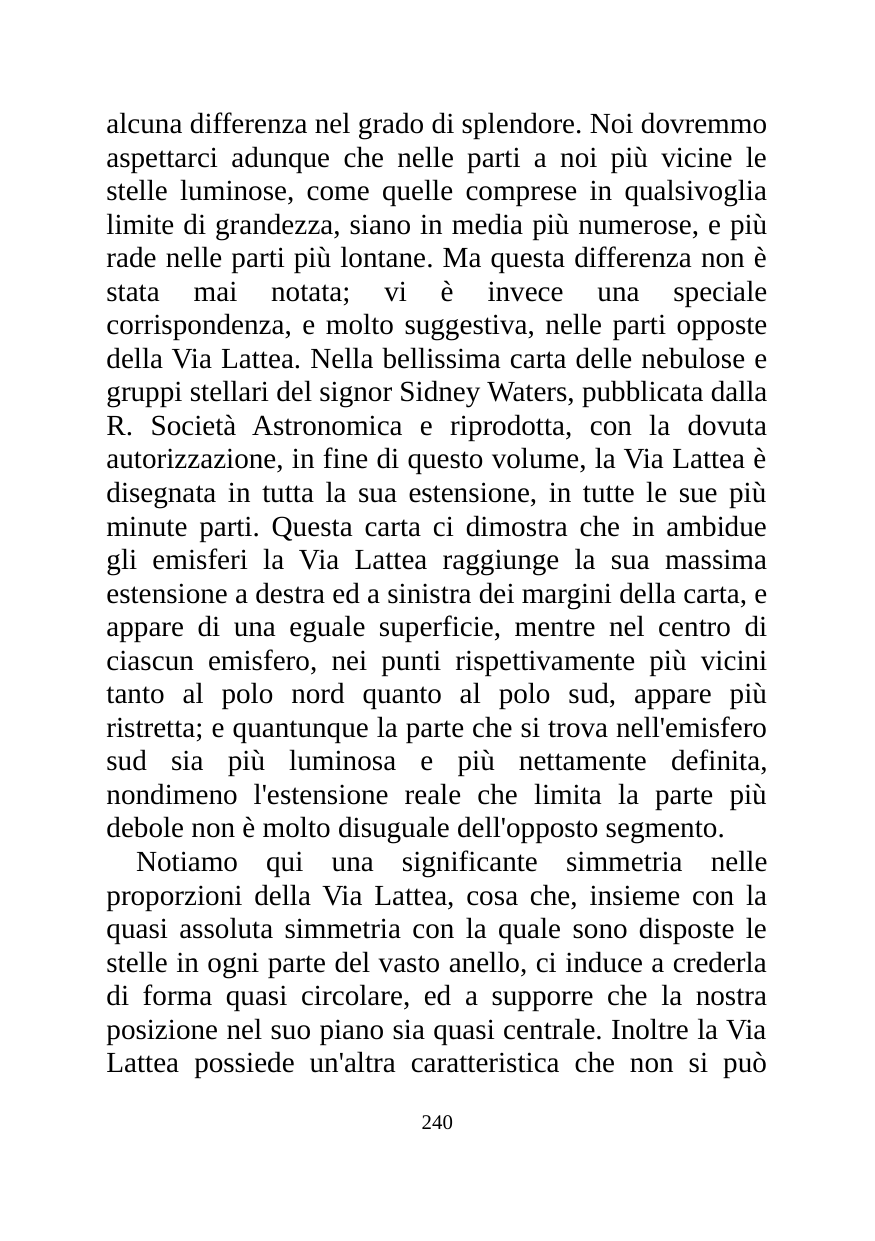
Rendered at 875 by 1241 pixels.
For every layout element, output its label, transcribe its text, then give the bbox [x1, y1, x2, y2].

text Notiamo qui una significante simmetria nelle proporzioni della Via Lattea, cosa che, insieme con la quasi assoluta simmetria con la quale sono disposte le stelle in ogni parte del vasto anello, ci induce a crederla di forma quasi circolare, ed a supporre che la nostra posizione nel suo piano sia quasi centrale. Inoltre la Via Lattea possiede un'altra caratteristica che non si può [106, 844, 768, 1079]
text alcuna differenza nel grado di splendore. Noi dovremmo aspettarci adunque che nelle parti a noi più vicine le stelle luminose, come quelle comprese in qualsivoglia limite di grandezza, siano in media più numerose, e più rade nelle parti più lontane. Ma questa differenza non è stata mai notata; vi è invece una speciale corrispondenza, e molto suggestiva, nelle parti opposte della Via Lattea. Nella bellissima carta delle nebulose e gruppi stellari del signor Sidney Waters, pubblicata dalla R. Società Astronomica e riprodotta, con la dovuta autorizzazione, in fine di questo volume, la Via Lattea è disegnata in tutta la sua estensione, in tutte le sue più minute parti. Questa carta ci dimostra che in ambidue gli emisferi la Via Lattea raggiunge la sua massima estensione a destra ed a sinistra dei margini della carta, e appare di una eguale superficie, mentre nel centro di ciascun emisfero, nei punti rispettivamente più vicini tanto al polo nord quanto al polo sud, appare più ristretta; e quantunque la parte che si trova nell'emisfero sud sia più luminosa e più nettamente definita, nondimeno l'estensione reale che limita la parte più debole non è molto disuguale dell'opposto segmento. [106, 106, 768, 844]
